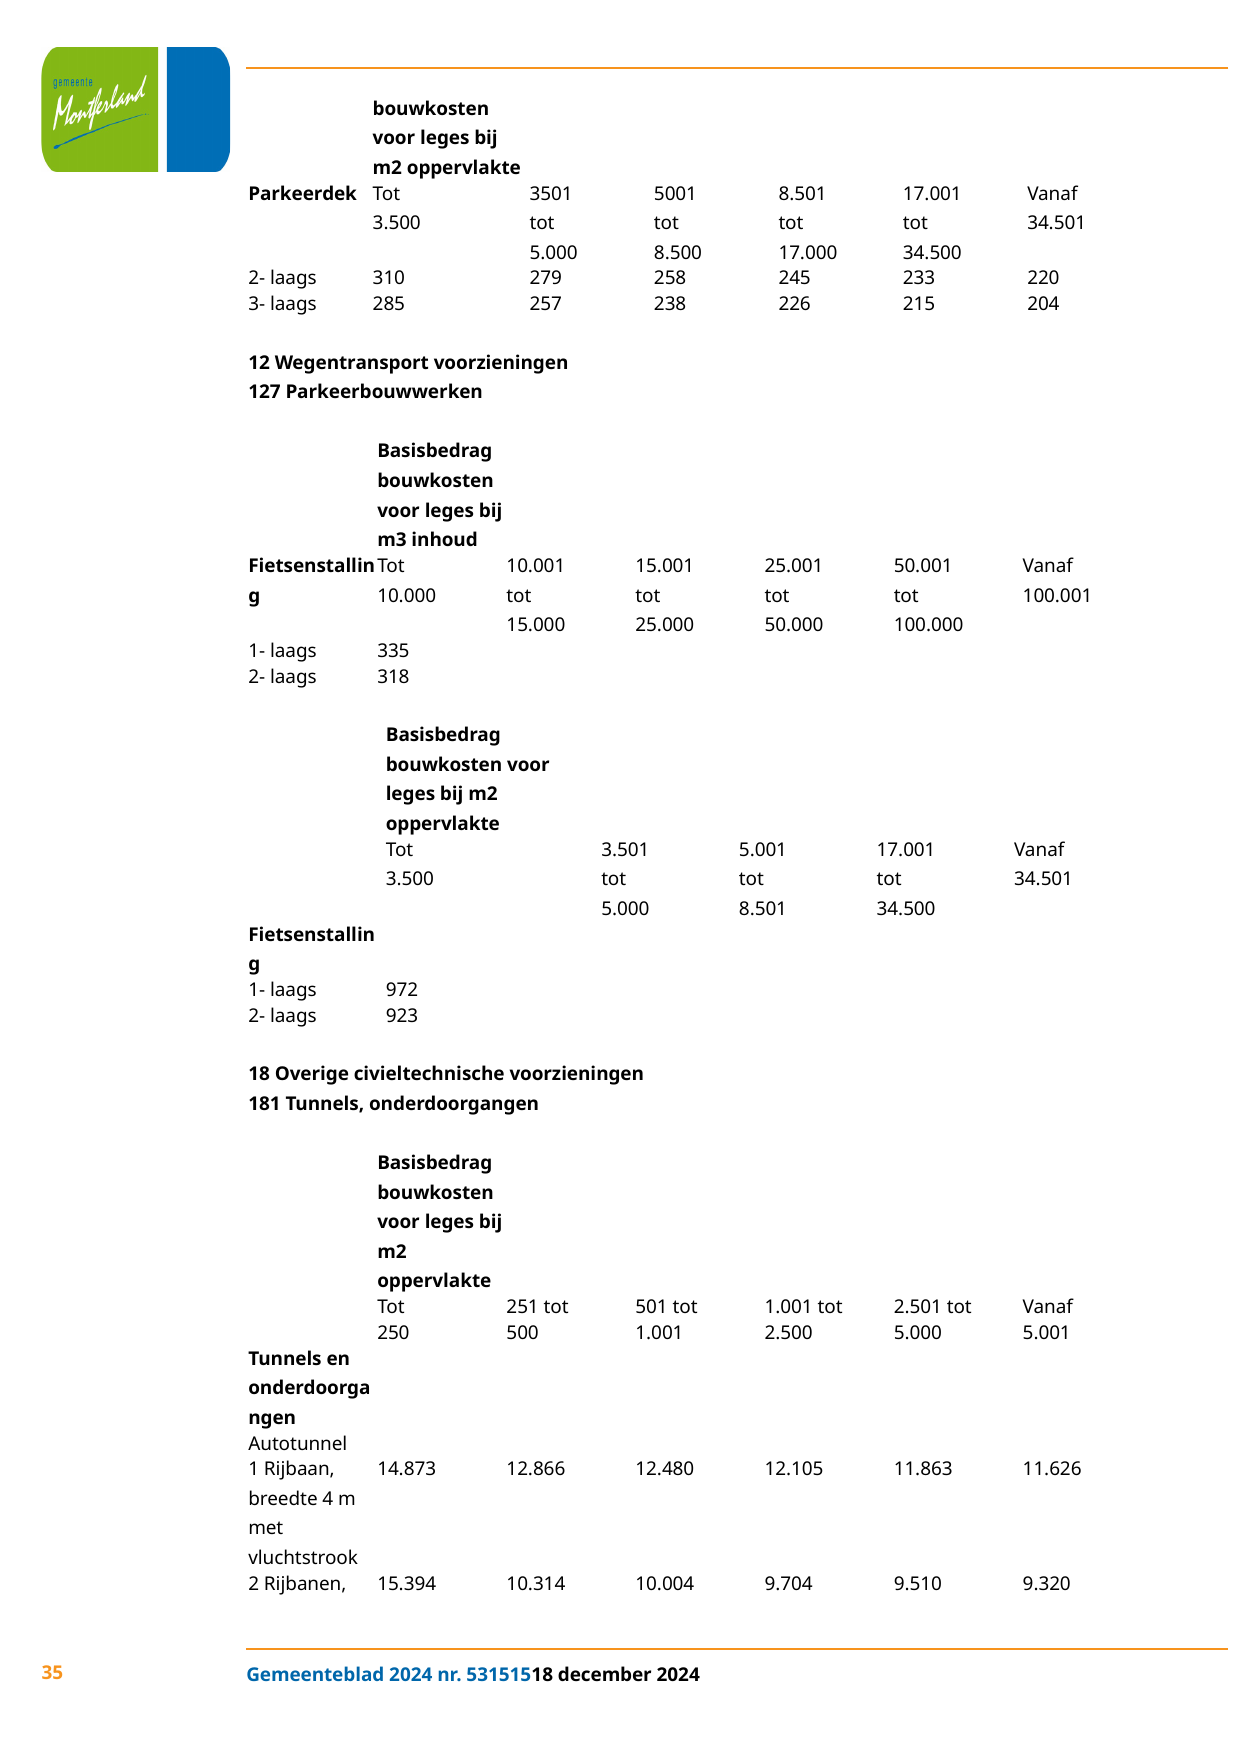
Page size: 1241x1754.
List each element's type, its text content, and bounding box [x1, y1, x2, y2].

table_cell Tunnels en onderdoorgangen [248, 1345, 377, 1430]
table_cell Fietsenstalling [248, 921, 386, 976]
table_cell Autotunnel [248, 1430, 377, 1455]
table_cell [894, 1430, 1022, 1455]
table_cell 1.001 [635, 1319, 764, 1345]
table_cell Tot [377, 1293, 506, 1319]
table_cell [764, 663, 893, 688]
table_cell [739, 976, 876, 1002]
table_cell [876, 921, 1014, 976]
table_cell [506, 1345, 635, 1430]
table_cell 226 [778, 290, 903, 316]
table_cell 251 tot [506, 1293, 635, 1319]
table_cell 5.000 [894, 1319, 1022, 1345]
table_cell 9.704 [764, 1570, 893, 1596]
table_cell Tot 3.500 [373, 180, 529, 264]
table_cell [764, 637, 893, 663]
table_cell [386, 921, 601, 976]
table_cell 17.001 tot 34.500 [876, 836, 1014, 921]
table_cell [248, 1319, 377, 1345]
table_header [248, 721, 386, 836]
table_cell 3.501 tot 5.000 [601, 836, 739, 921]
table_header [248, 438, 377, 552]
table_cell 972 [386, 976, 601, 1002]
table_cell 1 Rijbaan, breedte 4 m met vluchtstrook [248, 1455, 377, 1570]
table_cell [248, 836, 386, 921]
table_header Basisbedrag bouwkosten voor leges bij m2 oppervlakte [377, 1149, 506, 1293]
table_cell [1023, 637, 1152, 663]
table_cell Tot 10.000 [377, 552, 506, 637]
table_cell [876, 976, 1014, 1002]
table_cell 233 [903, 265, 1027, 290]
table_cell [635, 1430, 764, 1455]
table_cell [1014, 1002, 1152, 1028]
text 127 Parkeerbouwwerken [248, 378, 1152, 404]
table_cell [248, 1293, 377, 1319]
table_cell 257 [529, 290, 654, 316]
table_cell 15.001 tot 25.000 [635, 552, 764, 637]
table_cell 1- laags [248, 976, 386, 1002]
table_cell 279 [529, 265, 654, 290]
table_cell 9.320 [1023, 1570, 1152, 1596]
table_cell [601, 1002, 739, 1028]
table_cell [1023, 663, 1152, 688]
table_cell Vanaf 100.001 [1023, 552, 1152, 637]
table_cell 245 [778, 265, 903, 290]
table_cell 12.480 [635, 1455, 764, 1570]
table_cell Parkeerdek [248, 180, 372, 264]
table_cell 1- laags [248, 637, 377, 663]
table_cell 285 [373, 290, 529, 316]
table_cell 310 [373, 265, 529, 290]
table_cell [1014, 921, 1152, 976]
text 18 Overige civieltechnische voorzieningen [248, 1060, 1152, 1086]
table_cell [894, 1345, 1022, 1430]
table_cell 15.394 [377, 1570, 506, 1596]
table_cell 11.863 [894, 1455, 1022, 1570]
table_cell Fietsenstalling [248, 552, 377, 637]
table_cell [635, 637, 764, 663]
table_cell [894, 637, 1022, 663]
table_cell 3- laags [248, 290, 372, 316]
table_cell [506, 1430, 635, 1455]
table_cell [739, 921, 876, 976]
table_cell 10.314 [506, 1570, 635, 1596]
table_cell 14.873 [377, 1455, 506, 1570]
table_cell 50.001 tot 100.000 [894, 552, 1022, 637]
table_cell [377, 1345, 506, 1430]
table_header [248, 95, 372, 180]
table_cell [1023, 1345, 1152, 1430]
table_cell 318 [377, 663, 506, 688]
table_cell 2- laags [248, 1002, 386, 1028]
table_cell 5.001 [1023, 1319, 1152, 1345]
table_header Basisbedrag bouwkosten voor leges bij m3 inhoud [377, 438, 506, 552]
table_cell 500 [506, 1319, 635, 1345]
table_cell 204 [1027, 290, 1152, 316]
table_cell 12.105 [764, 1455, 893, 1570]
table_cell [377, 1430, 506, 1455]
table_cell [1014, 976, 1152, 1002]
table_cell 17.001 tot 34.500 [903, 180, 1027, 264]
table_header bouwkosten voor leges bij m2 oppervlakte [373, 95, 529, 180]
table_cell 5001 tot 8.500 [654, 180, 778, 264]
table_cell [506, 663, 635, 688]
table_cell 2 Rijbanen, [248, 1570, 377, 1596]
table_cell [764, 1345, 893, 1430]
table_cell 2- laags [248, 265, 372, 290]
table_cell 215 [903, 290, 1027, 316]
table_cell 923 [386, 1002, 601, 1028]
table_cell [601, 976, 739, 1002]
table_cell 10.004 [635, 1570, 764, 1596]
table_cell 11.626 [1023, 1455, 1152, 1570]
table_cell 8.501 tot 17.000 [778, 180, 903, 264]
table_cell Tot 3.500 [386, 836, 601, 921]
text 12 Wegentransport voorzieningen [248, 349, 1152, 374]
table_cell Vanaf 34.501 [1027, 180, 1152, 264]
table_cell 10.001 tot 15.000 [506, 552, 635, 637]
table_cell [506, 637, 635, 663]
table_cell 3501 tot 5.000 [529, 180, 654, 264]
text 181 Tunnels, onderdoorgangen [248, 1090, 1152, 1116]
table_cell 501 tot [635, 1293, 764, 1319]
table_cell 1.001 tot [764, 1293, 893, 1319]
table_cell 238 [654, 290, 778, 316]
table_cell 250 [377, 1319, 506, 1345]
picture [41, 47, 231, 172]
table_cell 2.500 [764, 1319, 893, 1345]
table_cell 9.510 [894, 1570, 1022, 1596]
table_cell [1023, 1430, 1152, 1455]
table_cell Vanaf [1023, 1293, 1152, 1319]
table_cell 335 [377, 637, 506, 663]
table_cell 2.501 tot [894, 1293, 1022, 1319]
table_cell 258 [654, 265, 778, 290]
table_cell 25.001 tot 50.000 [764, 552, 893, 637]
table_header Basisbedrag bouwkosten voor leges bij m2 oppervlakte [386, 721, 601, 836]
table_cell [635, 1345, 764, 1430]
table_cell [635, 663, 764, 688]
table_cell 220 [1027, 265, 1152, 290]
table_cell [894, 663, 1022, 688]
table_cell 2- laags [248, 663, 377, 688]
table_cell [764, 1430, 893, 1455]
table_cell 5.001 tot 8.501 [739, 836, 876, 921]
table_cell Vanaf 34.501 [1014, 836, 1152, 921]
table_cell 12.866 [506, 1455, 635, 1570]
table_cell [876, 1002, 1014, 1028]
table_cell [739, 1002, 876, 1028]
table_header [248, 1149, 377, 1293]
table_cell [601, 921, 739, 976]
